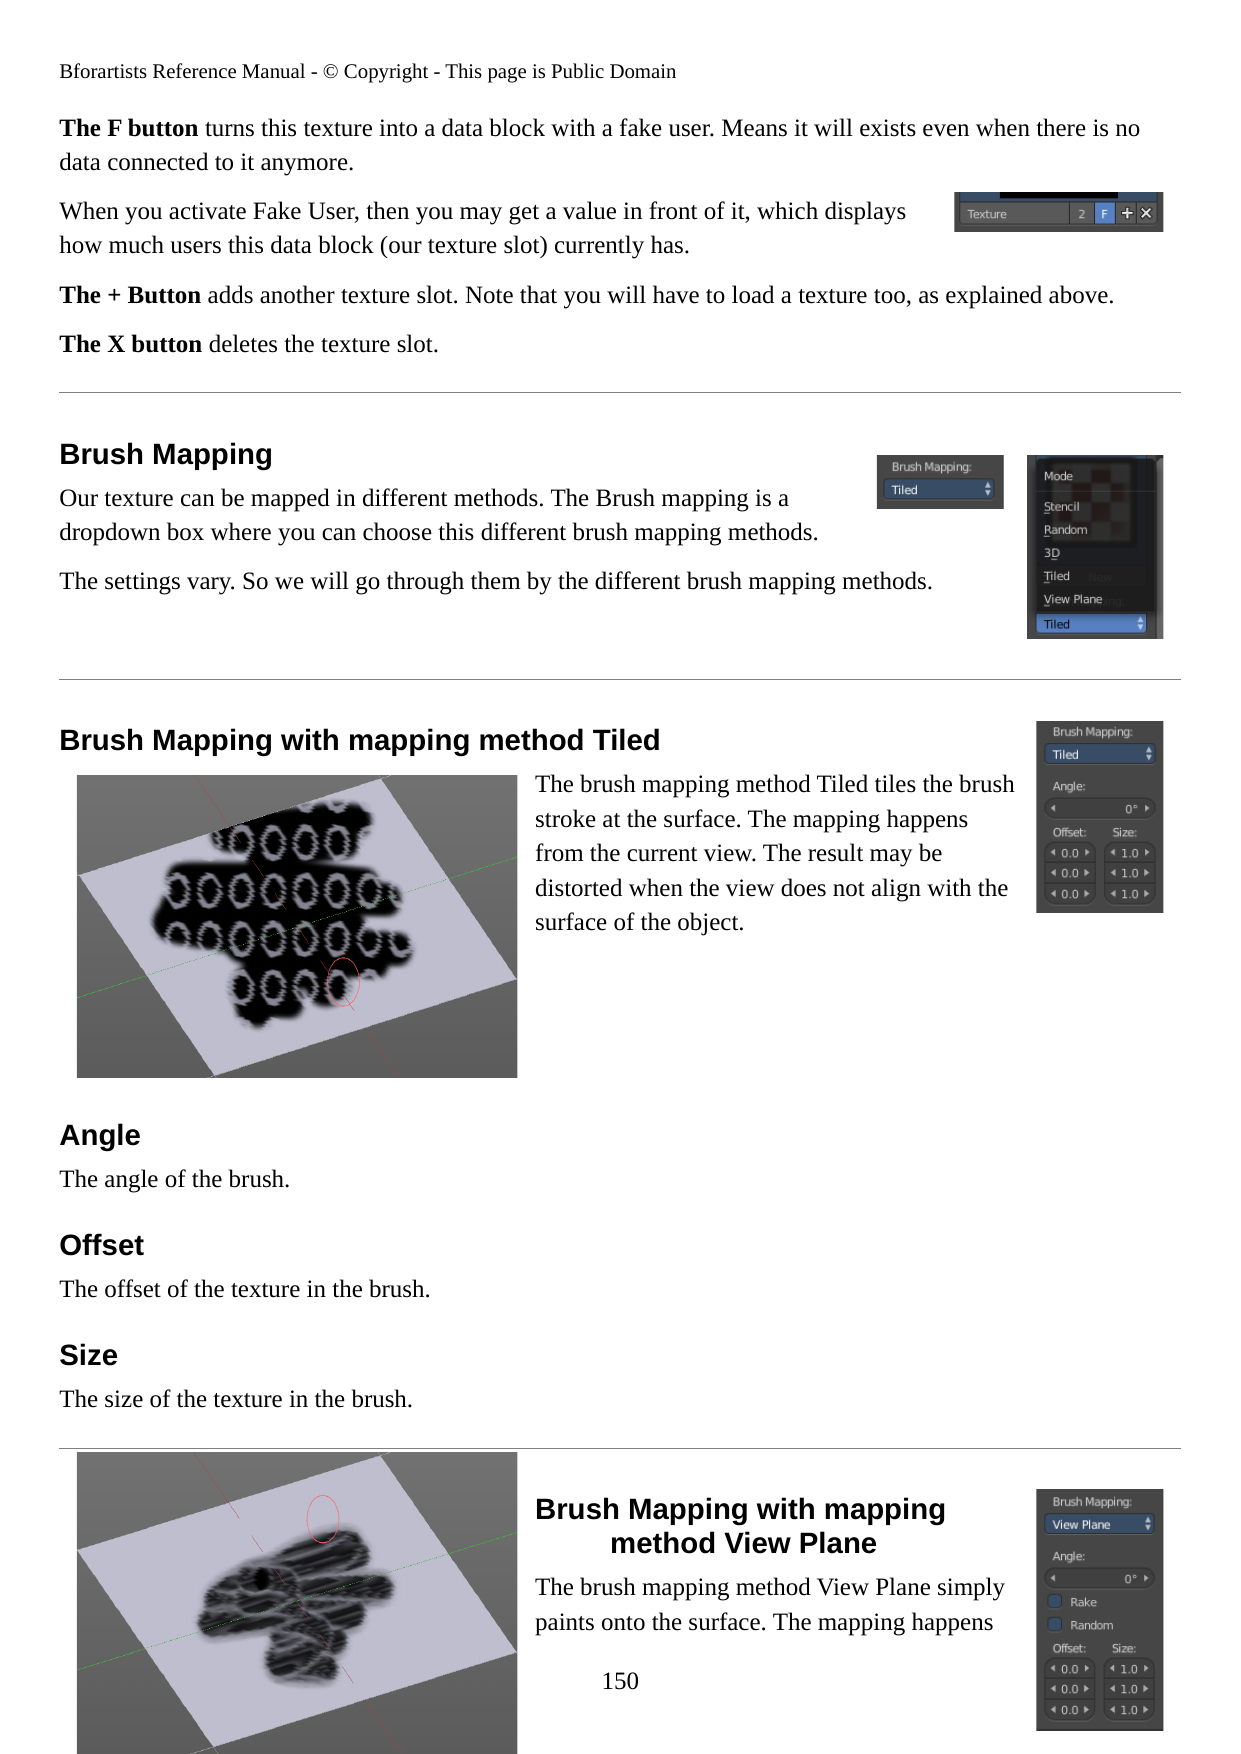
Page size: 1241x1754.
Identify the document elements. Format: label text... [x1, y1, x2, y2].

text When you activate Fake User, then you may get a value in front of it, which displays how much users this data block (our texture slot) currently has. [59, 196, 1181, 259]
subtitle Size [59, 1338, 1181, 1372]
subtitle [59, 1492, 76, 1559]
text The offset of the texture in the brush. [59, 1274, 1181, 1303]
text The size of the texture in the brush. [59, 1384, 1181, 1413]
subtitle Brush Mapping with mapping method View Plane [518, 1492, 1036, 1559]
text The + Button adds another texture slot. Note that you will have to load a texture too, as explained above. [59, 280, 1181, 308]
subtitle Angle [59, 1118, 1181, 1152]
picture [1036, 721, 1164, 913]
text The X button deletes the texture slot. [59, 329, 1181, 357]
picture [954, 192, 1164, 232]
picture [876, 455, 1004, 509]
text The angle of the brush. [59, 1164, 1181, 1193]
subtitle Brush Mapping [59, 437, 1181, 470]
text The brush mapping method View Plane simply paints onto the surface. The mapping happens [518, 1572, 1036, 1635]
text The brush mapping method Tiled tiles the brush stroke at the surface. The mapping happens from the current view. The result may be distorted when the view does not align with the surface of the object. [59, 769, 1181, 936]
picture [76, 1452, 518, 1754]
text Our texture can be mapped in different methods. The Brush mapping is a dropdown box where you can choose this different brush mapping methods. [59, 483, 1027, 546]
picture [1027, 455, 1164, 639]
picture [1036, 1489, 1164, 1731]
text The settings vary. So we will go through them by the different brush mapping methods. [59, 566, 1027, 595]
subtitle Brush Mapping with mapping method Tiled [59, 723, 1036, 757]
picture [76, 775, 518, 1078]
text The F button turns this texture into a data block with a fake user. Means it will exists even when there is no data connected to it anymore. [59, 113, 1181, 176]
subtitle [1164, 1492, 1181, 1559]
subtitle Offset [59, 1228, 1181, 1262]
